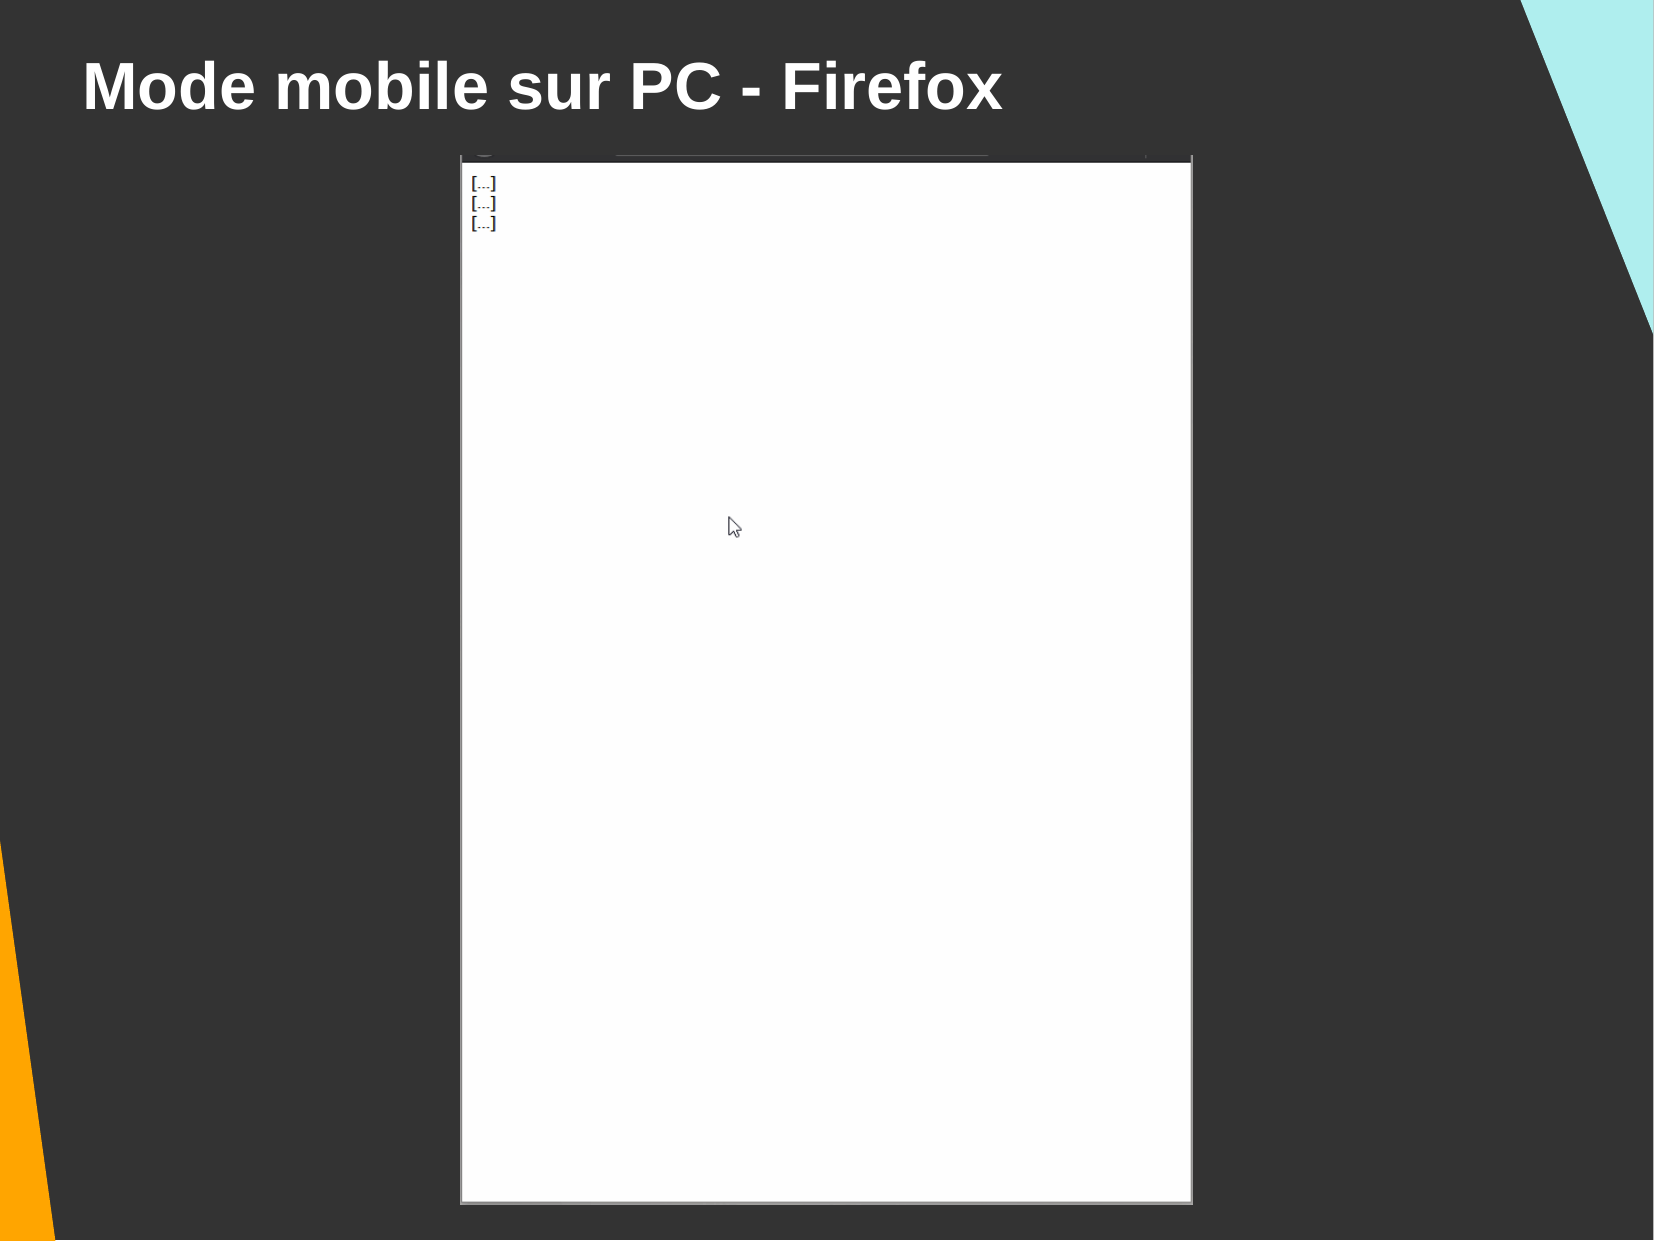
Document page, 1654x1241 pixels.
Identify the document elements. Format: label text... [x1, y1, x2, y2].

text_box [0, 840, 56, 1241]
text_box [1520, 0, 1654, 337]
picture [460, 155, 1193, 1205]
title Mode mobile sur PC - Firefox [82, 49, 1569, 125]
